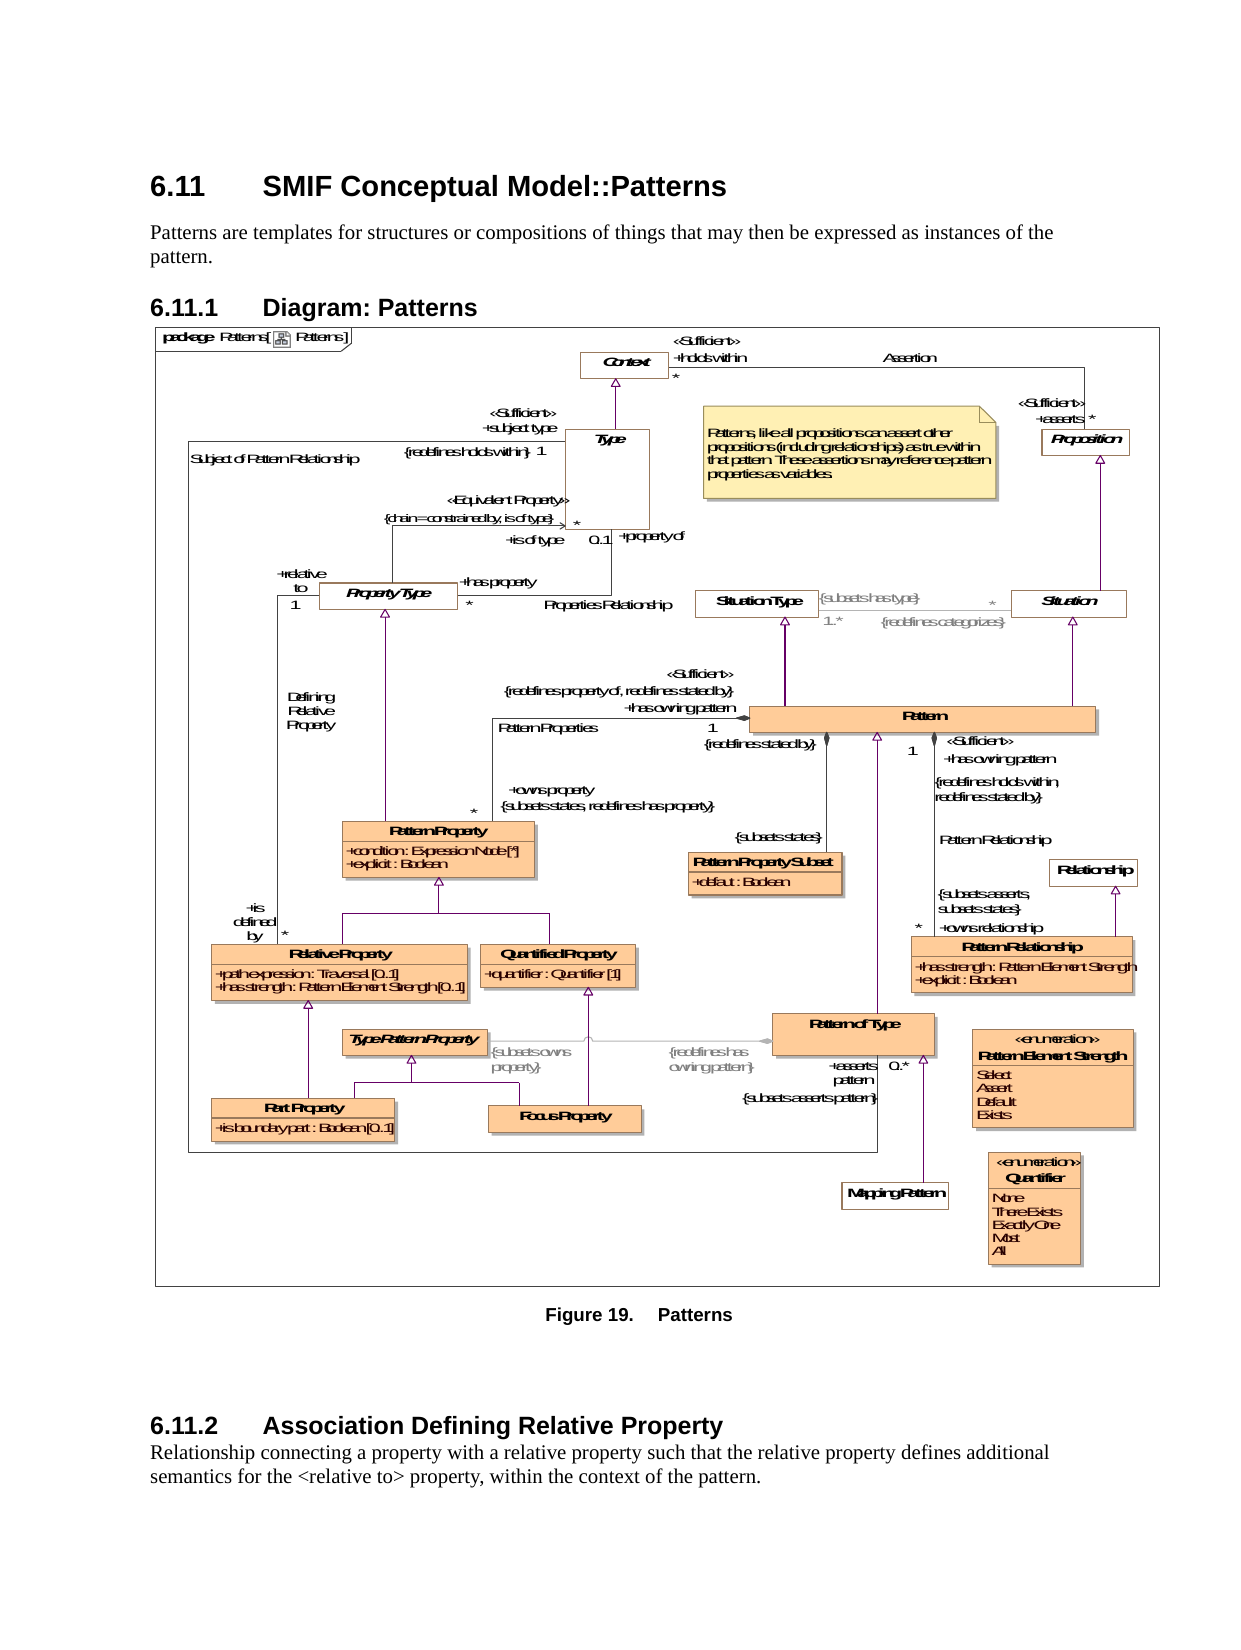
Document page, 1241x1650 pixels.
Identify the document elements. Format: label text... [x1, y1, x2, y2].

subtitle Diagram: Patterns [150, 293, 1090, 321]
subtitle SMIF Conceptual Model::Patterns [150, 169, 1090, 203]
subtitle Association Defining Relative Property [150, 1411, 1090, 1440]
text Relationship connecting a property with a relative property such that the relative property defines additional semantics for the <relative to> property, within the context of the pattern. [150, 1440, 1090, 1488]
text Patterns are templates for structures or compositions of things that may then be expressed as instances of the pattern. [150, 220, 1090, 268]
list Patterns [187, 1304, 1090, 1326]
